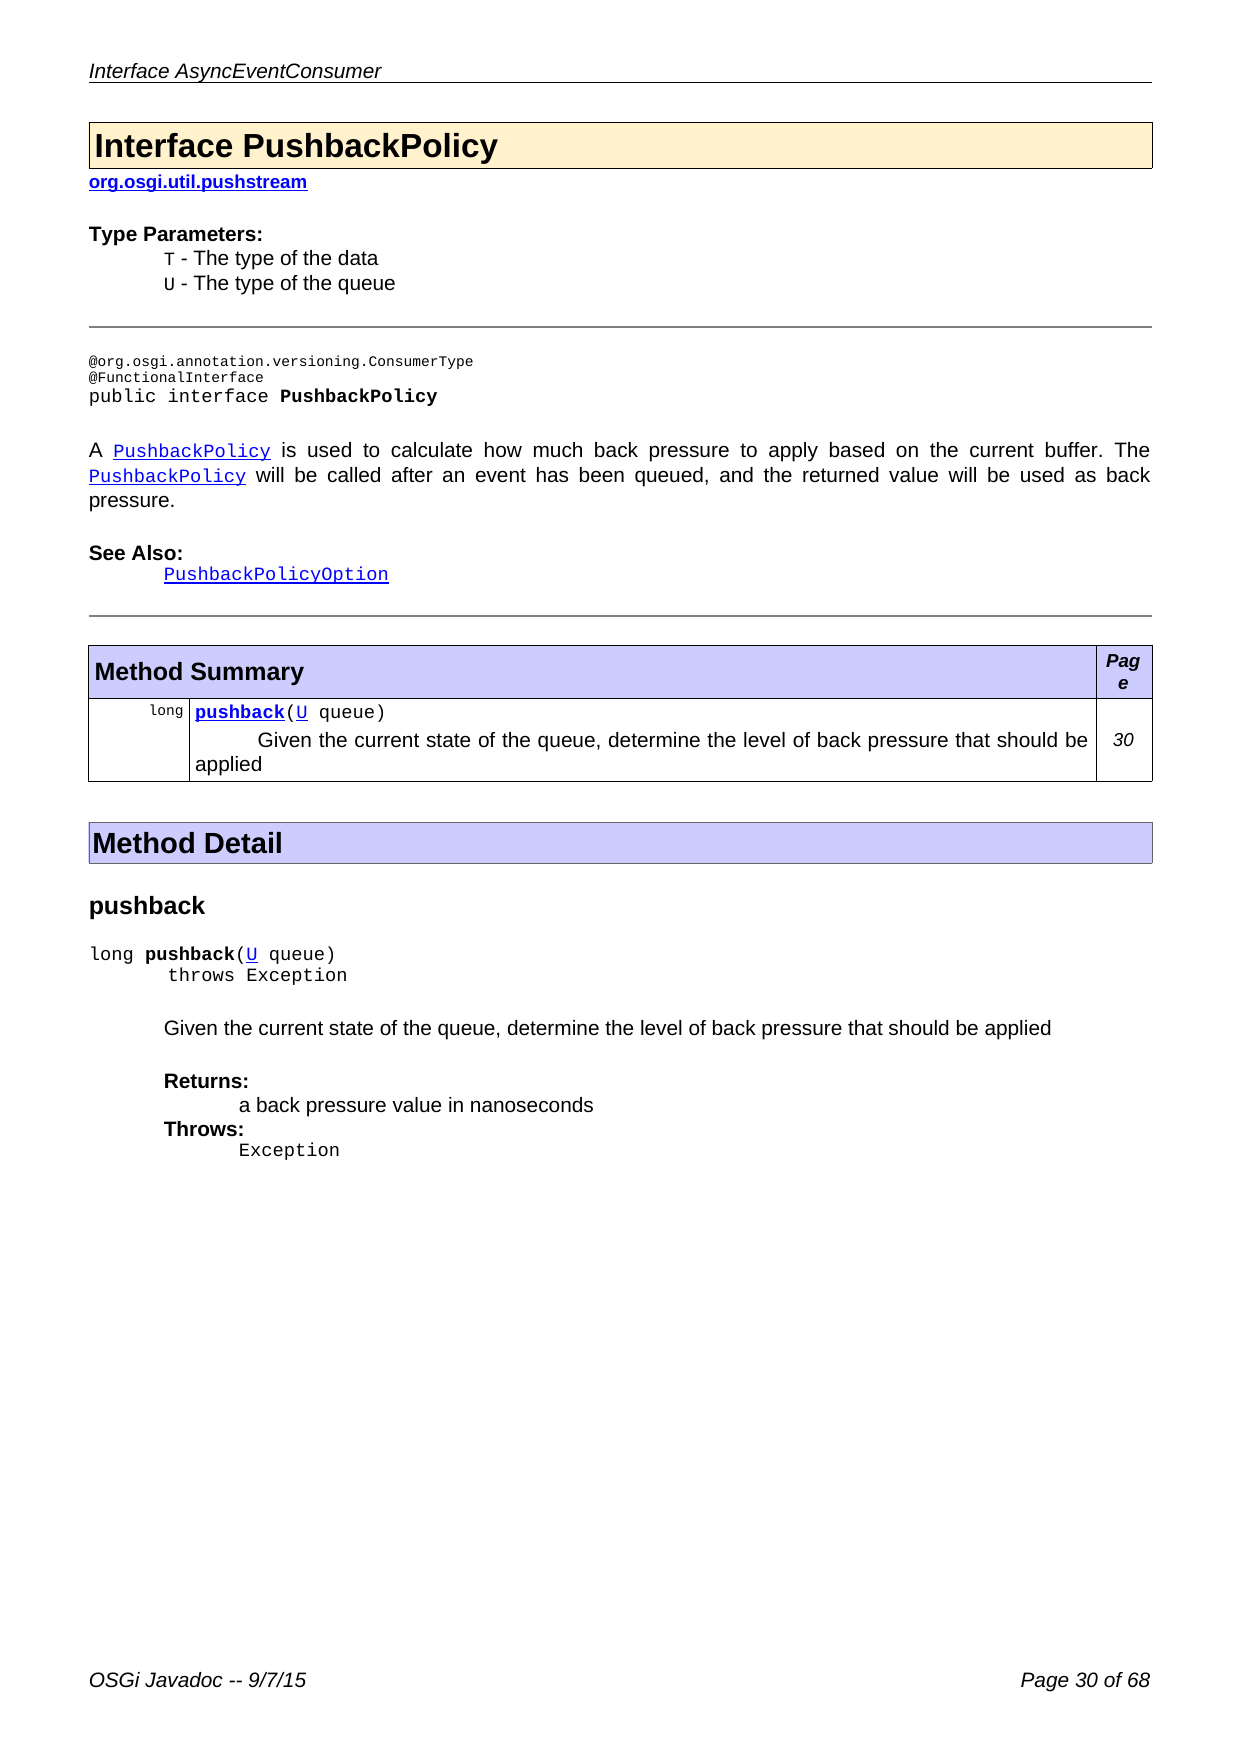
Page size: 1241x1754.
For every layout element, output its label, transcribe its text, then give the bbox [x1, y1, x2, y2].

text Given the current state of the queue, determine the level of back pressure that should be applied [163, 1016, 1152, 1040]
text PushbackPolicyOption [163, 565, 1152, 586]
text org.osgi.util.pushstream [88, 171, 1152, 193]
table_header Page [1097, 646, 1152, 698]
text @org.osgi.annotation.versioning.ConsumerType @FunctionalInterface public interface PushbackPolicy [88, 354, 1152, 408]
text a back pressure value in nanoseconds [238, 1093, 1152, 1117]
table_header Method Summary [89, 646, 1096, 698]
text Returns: [163, 1069, 1152, 1093]
text Throws: [163, 1117, 1152, 1141]
text T - The type of the data [163, 246, 1152, 271]
text Exception [238, 1141, 1152, 1162]
text Type Parameters: [88, 222, 1152, 246]
subtitle Method Detail [90, 823, 1152, 863]
text See Also: [88, 541, 1152, 565]
text U - The type of the queue [163, 271, 1152, 296]
subtitle pushback [88, 891, 1152, 920]
text A PushbackPolicy is used to calculate how much back pressure to apply based on the current buffer. The PushbackPolicy will be called after an event has been queued, and the returned value will be used as back pressure. [88, 437, 1152, 512]
text long pushback(U queue) throws Exception [88, 944, 1152, 987]
subtitle Interface PushbackPolicy [90, 123, 1152, 168]
table_cell long [89, 699, 189, 781]
table_cell pushback(U queue) Given the current state of the queue, determine the level of back pressure that should be applied [190, 699, 1096, 781]
table_cell [1097, 699, 1152, 781]
